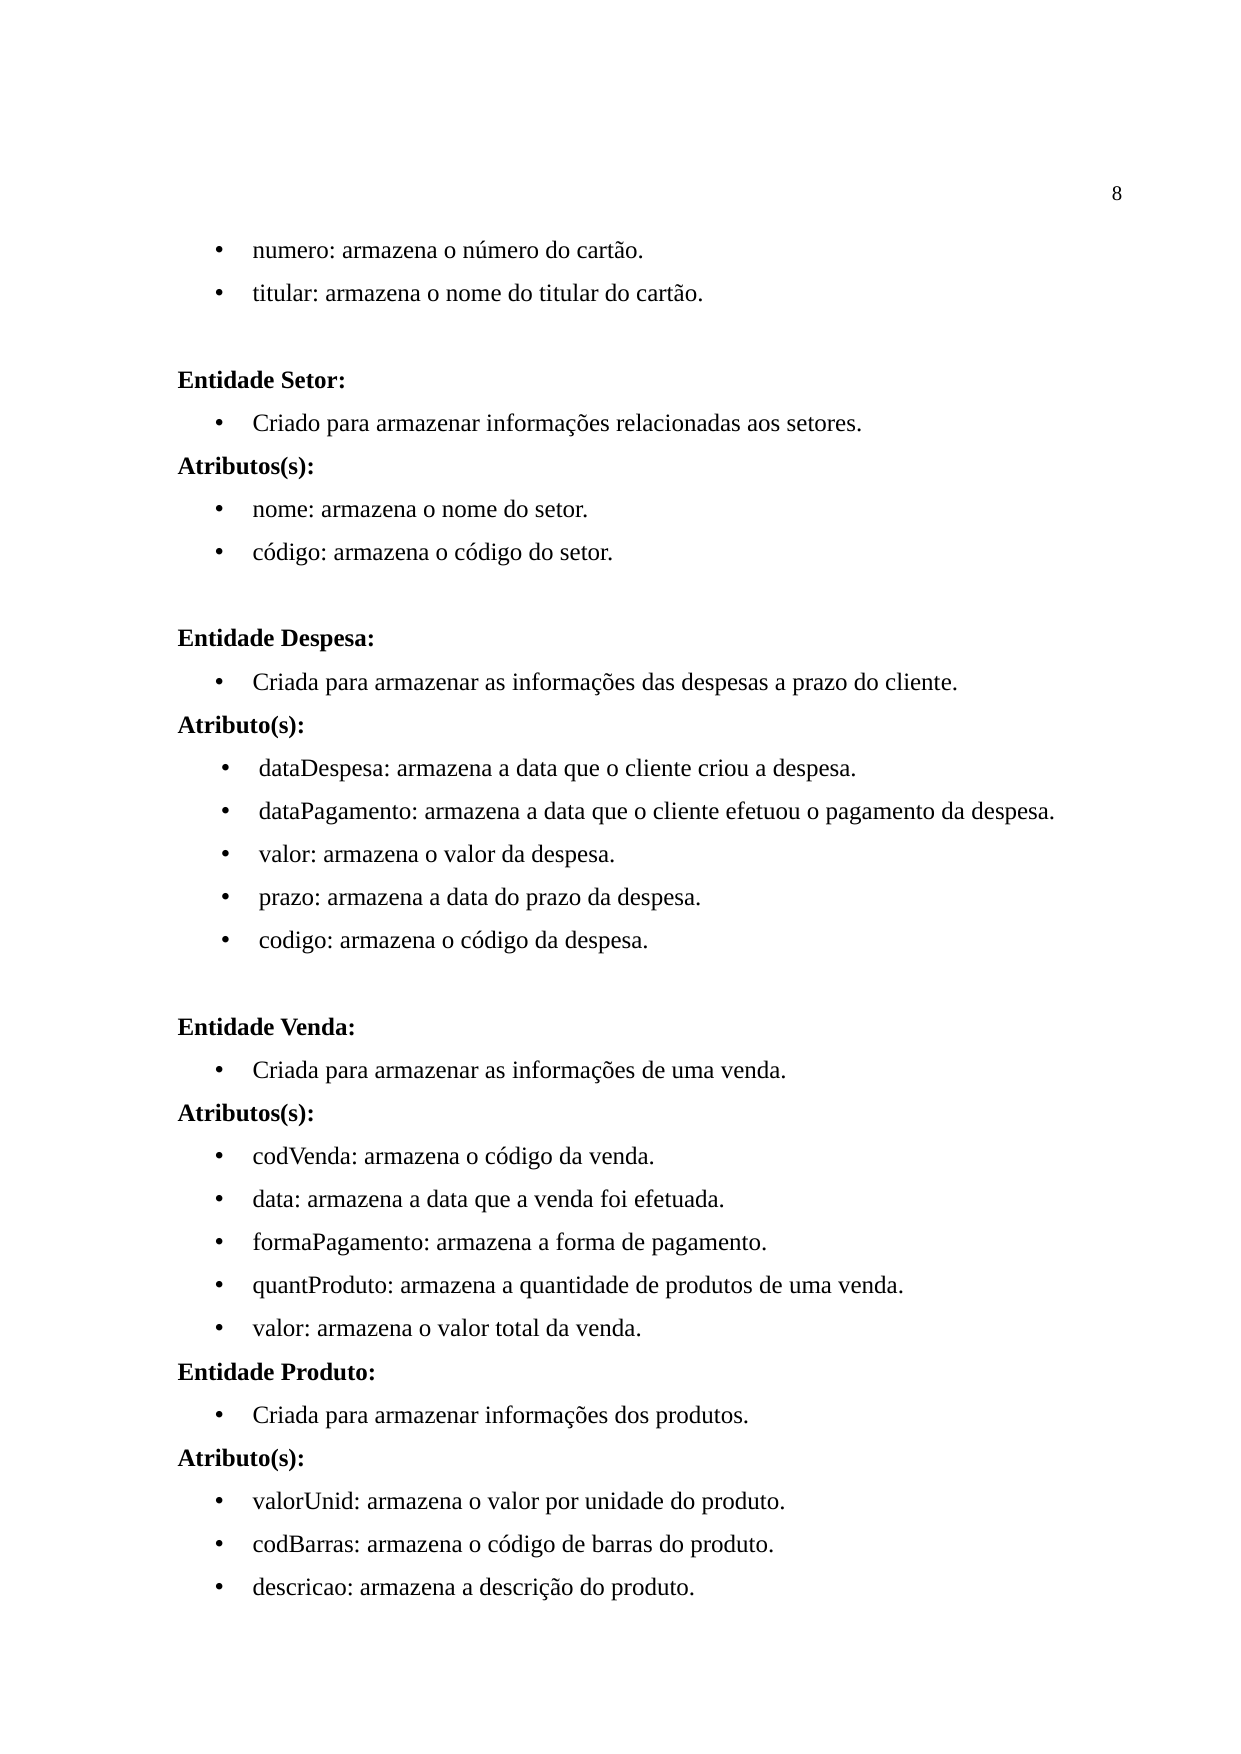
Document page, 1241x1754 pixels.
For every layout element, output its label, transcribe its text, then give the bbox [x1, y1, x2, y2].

text Entidade Setor: [177, 365, 1122, 393]
text Atributos(s): [177, 451, 1122, 480]
list Criado para armazenar informações relacionadas aos setores. [215, 408, 1122, 437]
text Entidade Venda: [177, 1012, 1122, 1040]
list valor: armazena o valor da despesa. [221, 839, 1122, 868]
list prazo: armazena a data do prazo da despesa. [221, 882, 1122, 911]
list valor: armazena o valor total da venda. [215, 1313, 1122, 1342]
list Criada para armazenar as informações de uma venda. [215, 1055, 1122, 1083]
list codigo: armazena o código da despesa. [221, 925, 1122, 954]
list dataPagamento: armazena a data que o cliente efetuou o pagamento da despesa. [221, 796, 1122, 825]
list codVenda: armazena o código da venda. [215, 1141, 1122, 1170]
text Entidade Despesa: [177, 623, 1122, 652]
list data: armazena a data que a venda foi efetuada. [215, 1184, 1122, 1213]
list nome: armazena o nome do setor. [215, 494, 1122, 523]
list dataDespesa: armazena a data que o cliente criou a despesa. [221, 753, 1122, 782]
list titular: armazena o nome do titular do cartão. [215, 278, 1122, 307]
text Atributo(s): [177, 1443, 1122, 1472]
list descricao: armazena a descrição do produto. [215, 1572, 1122, 1601]
list codBarras: armazena o código de barras do produto. [215, 1529, 1122, 1558]
text Entidade Produto: [177, 1357, 1122, 1385]
list formaPagamento: armazena a forma de pagamento. [215, 1227, 1122, 1256]
list quantProduto: armazena a quantidade de produtos de uma venda. [215, 1270, 1122, 1299]
list Criada para armazenar informações dos produtos. [215, 1400, 1122, 1428]
text Atributo(s): [177, 710, 1122, 738]
list código: armazena o código do setor. [215, 537, 1122, 566]
list Criada para armazenar as informações das despesas a prazo do cliente. [215, 667, 1122, 695]
list valorUnid: armazena o valor por unidade do produto. [215, 1486, 1122, 1515]
list numero: armazena o número do cartão. [215, 235, 1122, 264]
text Atributos(s): [177, 1098, 1122, 1127]
